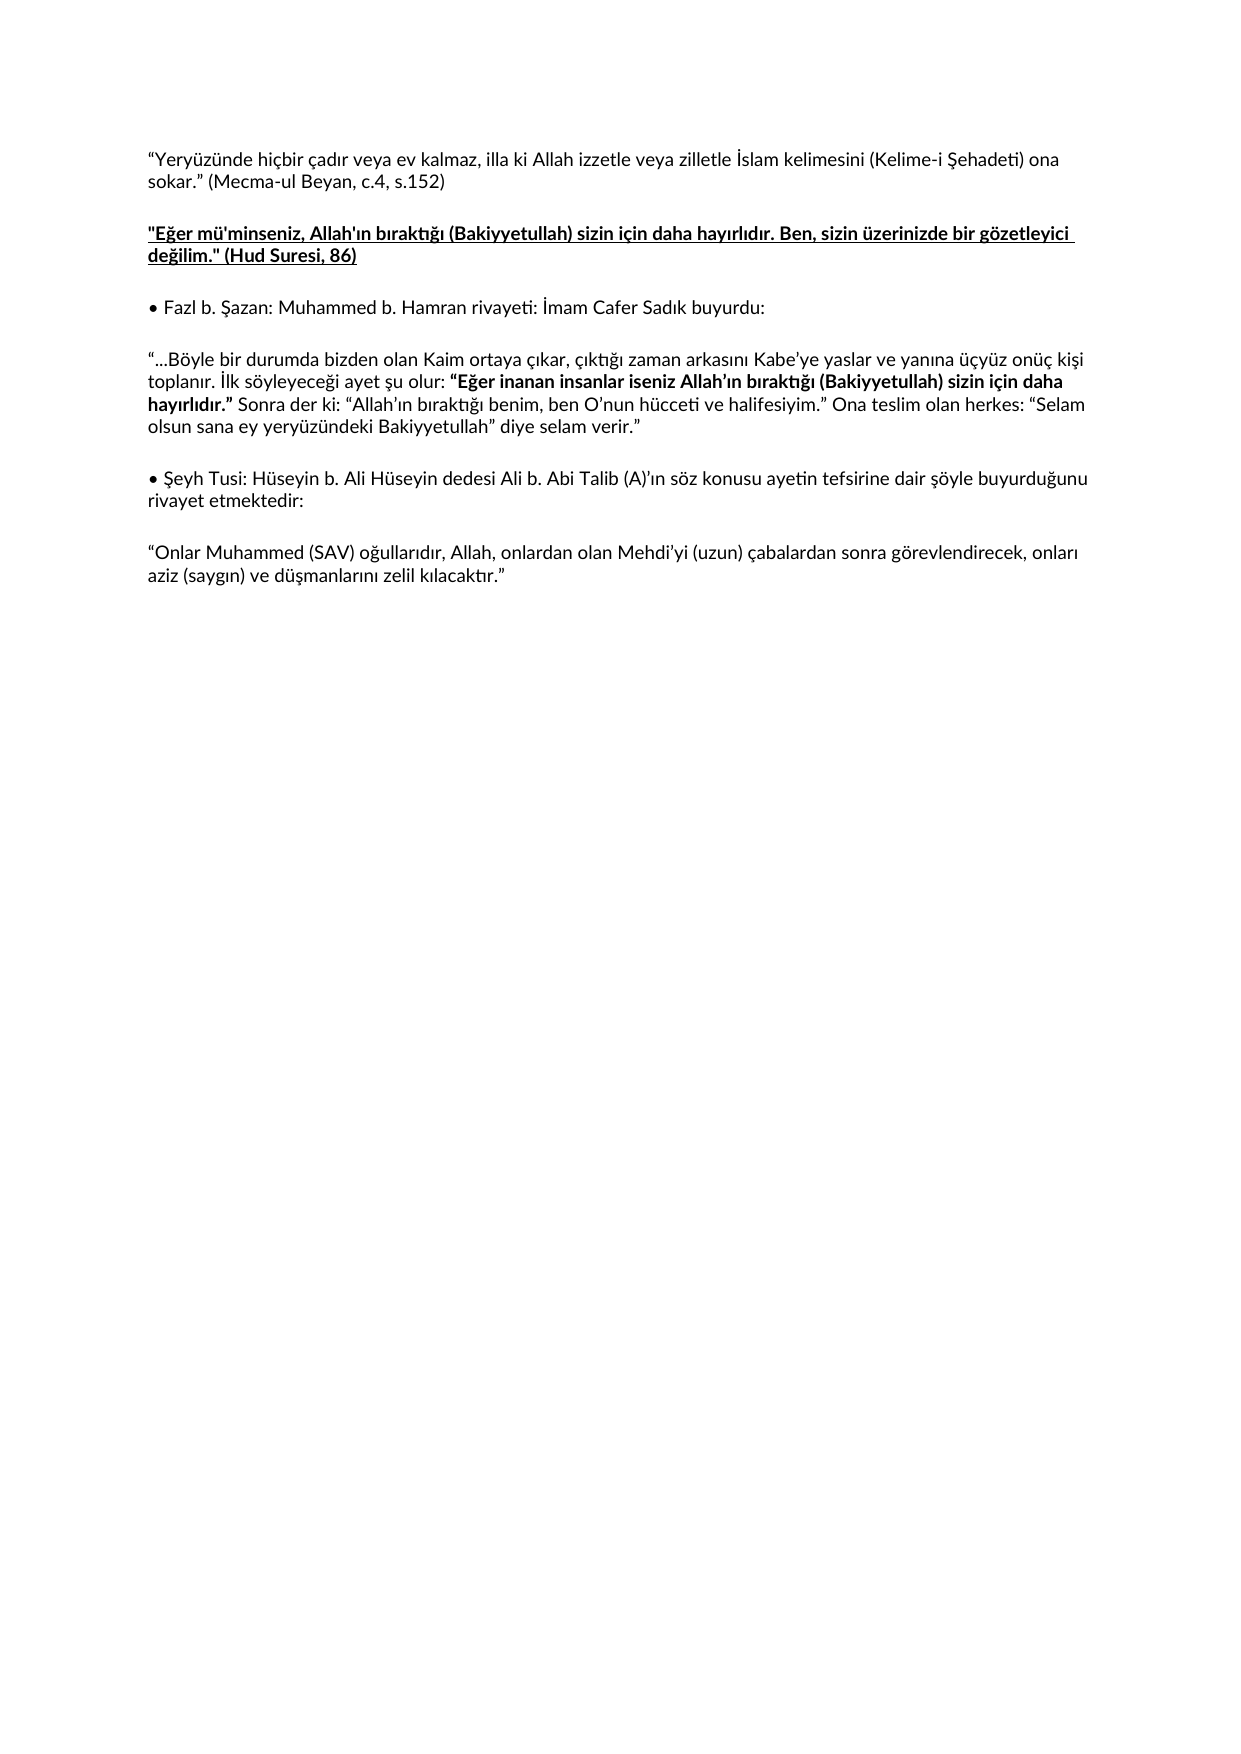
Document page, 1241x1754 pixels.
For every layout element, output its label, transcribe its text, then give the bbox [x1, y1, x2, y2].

text “Yeryüzünde hiçbir çadır veya ev kalmaz, illa ki Allah izzetle veya zilletle İslam kelimesini (Kelime-i Şehadeti) ona sokar.” (Mecma-ul Beyan, c.4, s.152) [148, 148, 1093, 193]
text "Eğer mü'minseniz, Allah'ın bıraktığı (Bakiyyetullah) sizin için daha hayırlıdır. Ben, sizin üzerinizde bir gözetleyici değilim." (Hud Suresi, 86) [148, 222, 1093, 267]
text “...Böyle bir durumda bizden olan Kaim ortaya çıkar, çıktığı zaman arkasını Kabe’ye yaslar ve yanına üçyüz onüç kişi toplanır. İlk söyleyeceği ayet şu olur: “Eğer inanan insanlar iseniz Allah’ın bıraktığı (Bakiyyetullah) sizin için daha hayırlıdır.” Sonra der ki: “Allah’ın bıraktığı benim, ben O’nun hücceti ve halifesiyim.” Ona teslim olan herkes: “Selam olsun sana ey yeryüzündeki Bakiyyetullah” diye selam verir.” [148, 348, 1093, 438]
text • Şeyh Tusi: Hüseyin b. Ali Hüseyin dedesi Ali b. Abi Talib (A)’ın söz konusu ayetin tefsirine dair şöyle buyurduğunu rivayet etmektedir: [148, 467, 1093, 512]
text “Onlar Muhammed (SAV) oğullarıdır, Allah, onlardan olan Mehdi’yi (uzun) çabalardan sonra görevlendirecek, onları aziz (saygın) ve düşmanlarını zelil kılacaktır.” [148, 541, 1093, 586]
text • Fazl b. Şazan: Muhammed b. Hamran rivayeti: İmam Cafer Sadık buyurdu: [148, 296, 1093, 318]
